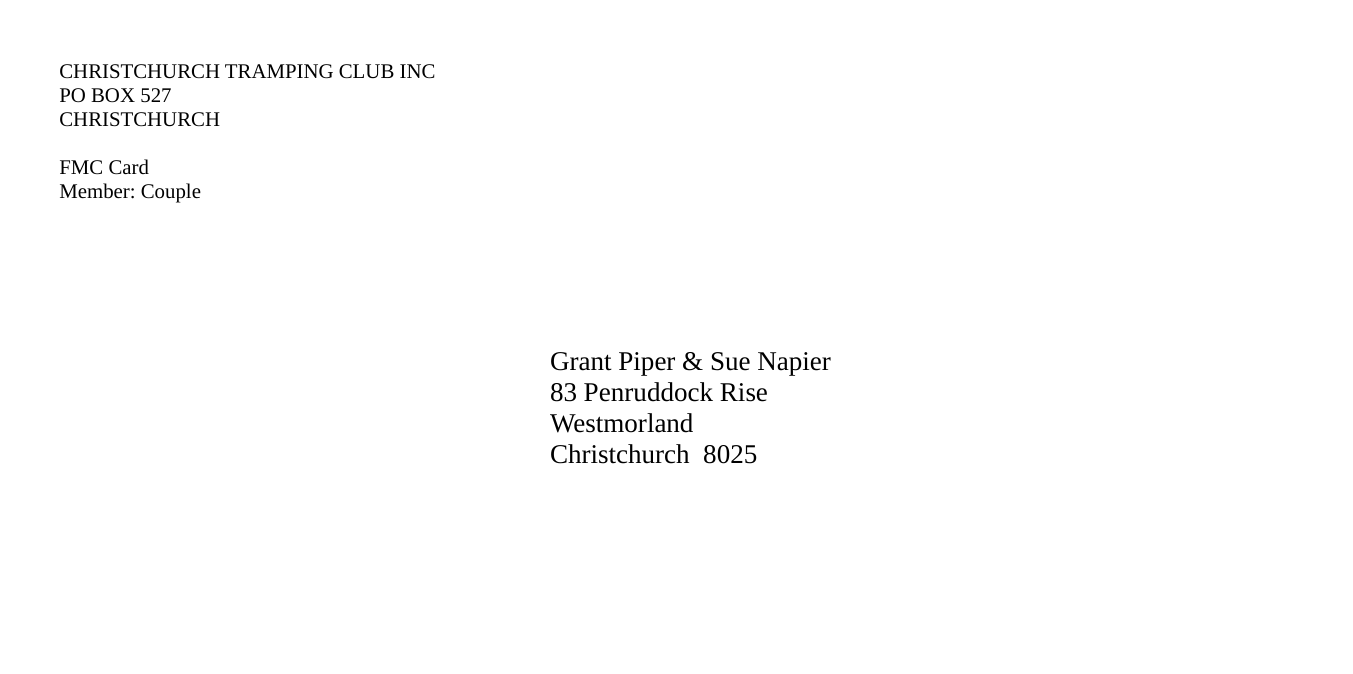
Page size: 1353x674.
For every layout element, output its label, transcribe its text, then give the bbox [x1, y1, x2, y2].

text Christchurch 8025 [550, 438, 1293, 469]
text 83 Penruddock Rise [550, 376, 1293, 407]
text PO BOX 527 [59, 83, 1293, 107]
text Westmorland [550, 407, 1293, 438]
text CHRISTCHURCH TRAMPING CLUB INC [59, 59, 1293, 83]
text Grant Piper & Sue Napier [550, 345, 1293, 376]
text Member: Couple [59, 179, 1293, 203]
text FMC Card [59, 155, 1293, 179]
text CHRISTCHURCH [59, 107, 1293, 131]
